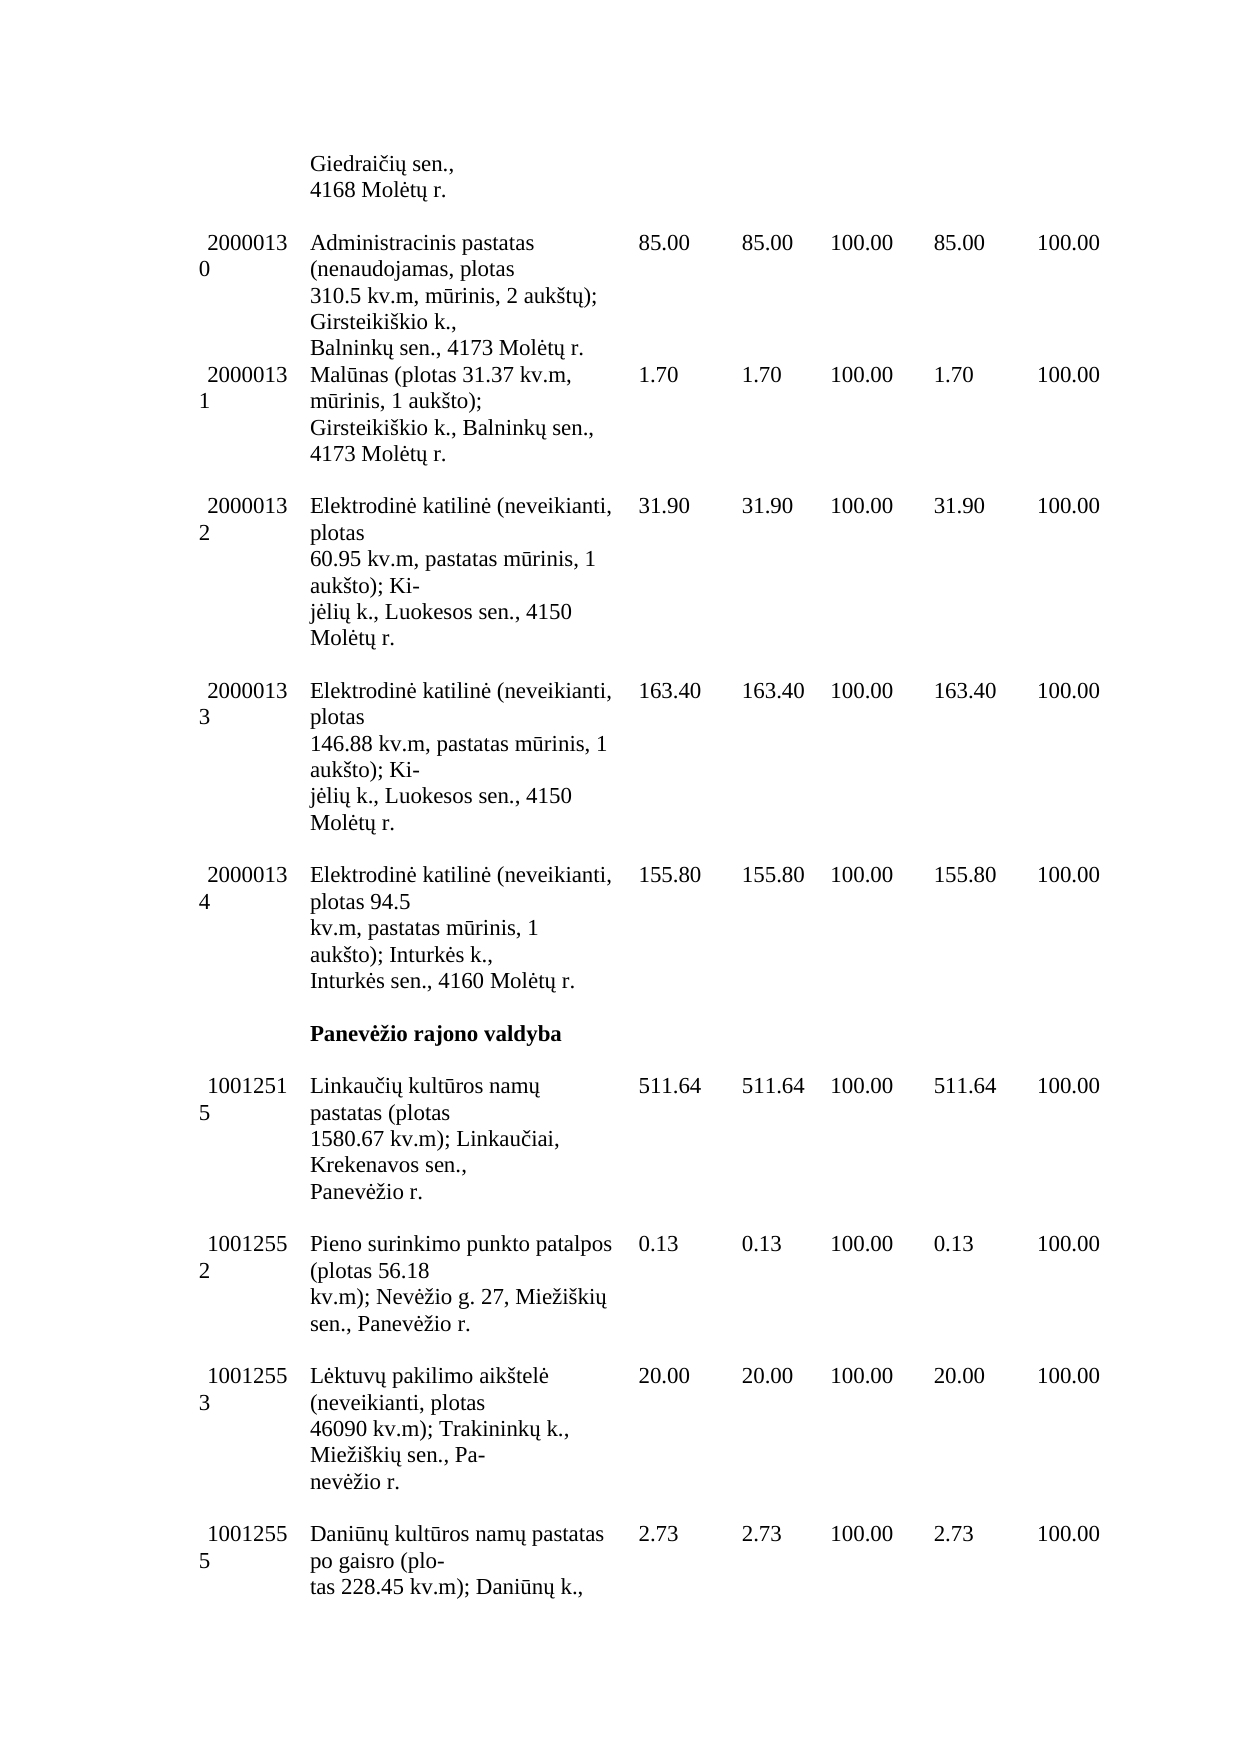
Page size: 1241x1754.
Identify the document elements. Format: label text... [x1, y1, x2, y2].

table_cell [627, 414, 730, 466]
table_cell [922, 1125, 1026, 1178]
table_cell [299, 993, 627, 1020]
table_cell [730, 414, 819, 466]
table_cell 85.00 [627, 229, 730, 282]
table_cell [188, 730, 298, 782]
table_cell [819, 783, 922, 835]
table_cell [1026, 282, 1144, 334]
table_cell [1026, 1336, 1144, 1362]
table_cell [188, 203, 298, 229]
table_cell [819, 651, 922, 677]
table_cell [819, 1573, 922, 1599]
table_cell 0.13 [627, 1231, 730, 1283]
table_cell Malūnas (plotas 31.37 kv.m, mūrinis, 1 aukšto); [299, 361, 627, 413]
table_cell Elektrodinė katilinė (neveikianti, plotas 94.5 [299, 862, 627, 914]
table_cell [627, 545, 730, 598]
table_cell [730, 1125, 819, 1178]
table_cell [1026, 651, 1144, 677]
table_cell [730, 1415, 819, 1468]
table_cell [188, 651, 298, 677]
table_cell 1580.67 kv.m); Linkaučiai, Krekenavos sen., [299, 1125, 627, 1178]
table_cell 20.00 [922, 1362, 1026, 1415]
table_cell 100.00 [819, 229, 922, 282]
table_cell [922, 545, 1026, 598]
table_cell [627, 176, 730, 203]
table_cell [730, 730, 819, 782]
table_cell [1144, 1231, 1241, 1283]
table_cell [922, 1046, 1026, 1072]
table_cell 20000130 [188, 229, 298, 282]
table_cell 46090 kv.m); Trakininkų k., Miežiškių sen., Pa- [299, 1415, 627, 1468]
table_cell [819, 967, 922, 993]
table_cell 511.64 [627, 1073, 730, 1125]
table_cell 0.13 [730, 1231, 819, 1283]
table_cell [819, 176, 922, 203]
table_cell [1144, 1073, 1241, 1125]
table_cell [1144, 677, 1241, 730]
table_cell [922, 1020, 1026, 1046]
table_cell [299, 1204, 627, 1231]
table_cell 4168 Molėtų r. [299, 176, 627, 203]
table_cell [188, 1494, 298, 1520]
table_cell [1026, 150, 1144, 176]
table_cell 0.13 [922, 1231, 1026, 1283]
table_cell [922, 1573, 1026, 1599]
table_cell [1144, 598, 1241, 651]
table_cell [1144, 414, 1241, 466]
table_cell [627, 1494, 730, 1520]
table_cell [922, 1178, 1026, 1204]
table_cell [922, 730, 1026, 782]
table_cell 10012553 [188, 1362, 298, 1415]
table_cell 100.00 [1026, 1362, 1144, 1415]
table_cell [627, 203, 730, 229]
table_cell [730, 1020, 819, 1046]
table_cell [922, 993, 1026, 1020]
table_cell 85.00 [922, 229, 1026, 282]
table_cell [1144, 1494, 1241, 1520]
table_cell [819, 1020, 922, 1046]
table_cell [627, 282, 730, 334]
table_cell [1144, 835, 1241, 862]
table_cell 31.90 [922, 493, 1026, 545]
table_cell [1026, 967, 1144, 993]
table_cell [188, 1415, 298, 1468]
table_cell [1026, 1415, 1144, 1468]
table_cell [819, 1178, 922, 1204]
table_cell [1144, 1415, 1241, 1468]
table_cell [922, 414, 1026, 466]
table_cell [730, 1468, 819, 1494]
table_cell [1144, 967, 1241, 993]
table_cell [730, 335, 819, 361]
table_cell Lėktuvų pakilimo aikštelė (neveikianti, plotas [299, 1362, 627, 1415]
table_cell 100.00 [1026, 1073, 1144, 1125]
table_cell [819, 414, 922, 466]
table_cell 2.73 [922, 1520, 1026, 1573]
table_cell [819, 282, 922, 334]
table_cell 20000134 [188, 862, 298, 914]
table_cell [1144, 862, 1241, 914]
table_cell [188, 967, 298, 993]
table_cell Elektrodinė katilinė (neveikianti, plotas [299, 677, 627, 730]
table_cell 146.88 kv.m, pastatas mūrinis, 1 aukšto); Ki- [299, 730, 627, 782]
table_cell [922, 203, 1026, 229]
table_cell [922, 335, 1026, 361]
table_cell [730, 993, 819, 1020]
table_cell [627, 1204, 730, 1231]
table_cell [1026, 1283, 1144, 1336]
table_cell [627, 651, 730, 677]
table_cell [1144, 1468, 1241, 1494]
table_cell jėlių k., Luokesos sen., 4150 Molėtų r. [299, 598, 627, 651]
table_cell [922, 967, 1026, 993]
table_cell [1144, 993, 1241, 1020]
table_cell [299, 203, 627, 229]
table_cell [819, 993, 922, 1020]
table_cell [819, 1415, 922, 1468]
table_cell 10012515 [188, 1073, 298, 1125]
table_cell 10012555 [188, 1520, 298, 1573]
table_cell 10012552 [188, 1231, 298, 1283]
table_cell [627, 1415, 730, 1468]
table_cell [188, 335, 298, 361]
table_cell [627, 1336, 730, 1362]
table_cell [188, 150, 298, 176]
table_cell 20.00 [627, 1362, 730, 1415]
table_cell [922, 282, 1026, 334]
table_cell 20.00 [730, 1362, 819, 1415]
table_cell [1026, 1178, 1144, 1204]
table_cell [188, 1204, 298, 1231]
table_cell [627, 1125, 730, 1178]
table_cell [1144, 150, 1241, 176]
table_cell [1144, 1125, 1241, 1178]
table_cell [1026, 1468, 1144, 1494]
table_cell 511.64 [730, 1073, 819, 1125]
table_cell 1.70 [627, 361, 730, 413]
table_cell [1144, 1020, 1241, 1046]
table_cell [1026, 993, 1144, 1020]
table_cell 31.90 [627, 493, 730, 545]
table_cell 1.70 [922, 361, 1026, 413]
table_cell [627, 1573, 730, 1599]
table_cell 100.00 [819, 862, 922, 914]
table_cell [1026, 1494, 1144, 1520]
table_cell 155.80 [922, 862, 1026, 914]
table_cell [819, 835, 922, 862]
table_cell 85.00 [730, 229, 819, 282]
table_cell [819, 1046, 922, 1072]
table_cell [1026, 176, 1144, 203]
table_cell [922, 176, 1026, 203]
table_cell [1026, 1046, 1144, 1072]
table_cell Administracinis pastatas (nenaudojamas, plotas [299, 229, 627, 282]
table_cell [1026, 730, 1144, 782]
table_cell [627, 466, 730, 493]
table_cell Girsteikiškio k., Balninkų sen., 4173 Molėtų r. [299, 414, 627, 466]
table_cell [730, 1204, 819, 1231]
table_cell [627, 993, 730, 1020]
table_cell [1144, 1046, 1241, 1072]
table_cell [627, 783, 730, 835]
table_cell [299, 651, 627, 677]
table_cell [299, 1494, 627, 1520]
table_cell [922, 651, 1026, 677]
table_cell [627, 150, 730, 176]
table_cell [627, 1178, 730, 1204]
table_cell 100.00 [1026, 862, 1144, 914]
table_cell Elektrodinė katilinė (neveikianti, plotas [299, 493, 627, 545]
table_cell [627, 1468, 730, 1494]
table_cell [1144, 914, 1241, 967]
table_cell [627, 335, 730, 361]
table_cell 100.00 [1026, 1520, 1144, 1573]
table_cell [1144, 1520, 1241, 1573]
table_cell [1026, 835, 1144, 862]
table_cell [627, 598, 730, 651]
table_cell 31.90 [730, 493, 819, 545]
table_cell [188, 1573, 298, 1599]
table_cell Linkaučių kultūros namų pastatas (plotas [299, 1073, 627, 1125]
table_cell 100.00 [819, 493, 922, 545]
table_cell [1144, 229, 1241, 282]
table_cell [730, 914, 819, 967]
table_cell [1026, 1020, 1144, 1046]
table_cell [922, 914, 1026, 967]
table_cell 100.00 [1026, 361, 1144, 413]
table_cell [730, 1046, 819, 1072]
table_cell [1144, 493, 1241, 545]
table_cell [922, 150, 1026, 176]
table_cell [627, 914, 730, 967]
table_cell [1144, 1336, 1241, 1362]
table_cell [730, 1283, 819, 1336]
table_cell [299, 1336, 627, 1362]
table_cell [1144, 1204, 1241, 1231]
table_cell [299, 466, 627, 493]
table_cell [1026, 1204, 1144, 1231]
table_cell [730, 1178, 819, 1204]
table_cell [819, 914, 922, 967]
table_cell [627, 1020, 730, 1046]
table_cell [188, 993, 298, 1020]
table_cell [922, 598, 1026, 651]
table_cell 100.00 [1026, 1231, 1144, 1283]
table_cell [1144, 282, 1241, 334]
table_cell 20000131 [188, 361, 298, 413]
table_cell [627, 835, 730, 862]
table_cell [188, 1125, 298, 1178]
table_cell [730, 150, 819, 176]
table_cell 2.73 [627, 1520, 730, 1573]
table_cell [1144, 361, 1241, 413]
table_cell 155.80 [627, 862, 730, 914]
table_cell [922, 1204, 1026, 1231]
table_cell [730, 466, 819, 493]
table_cell [819, 730, 922, 782]
table_cell [188, 466, 298, 493]
table_cell [819, 466, 922, 493]
table_cell nevėžio r. [299, 1468, 627, 1494]
table_cell [730, 203, 819, 229]
table_cell [730, 1336, 819, 1362]
table_cell [730, 651, 819, 677]
table_cell [1144, 176, 1241, 203]
table_cell [1144, 1283, 1241, 1336]
table_cell [627, 730, 730, 782]
table_cell [627, 1046, 730, 1072]
table_cell [922, 1283, 1026, 1336]
table_cell [188, 783, 298, 835]
table_cell [819, 335, 922, 361]
table_cell [299, 835, 627, 862]
table_cell [1026, 466, 1144, 493]
table_cell 20000132 [188, 493, 298, 545]
table_cell [1144, 730, 1241, 782]
table_cell 100.00 [819, 1520, 922, 1573]
table_cell [188, 1020, 298, 1046]
table_cell 2.73 [730, 1520, 819, 1573]
table_cell [188, 282, 298, 334]
table_cell [922, 466, 1026, 493]
table_cell [922, 1494, 1026, 1520]
table_cell [188, 1468, 298, 1494]
table_cell [922, 835, 1026, 862]
table_cell Panevėžio rajono valdyba [299, 1020, 627, 1046]
table_cell [1144, 1362, 1241, 1415]
table_cell 163.40 [627, 677, 730, 730]
table_cell [1026, 414, 1144, 466]
table_cell [627, 967, 730, 993]
table_cell 20000133 [188, 677, 298, 730]
table_cell 60.95 kv.m, pastatas mūrinis, 1 aukšto); Ki- [299, 545, 627, 598]
table_cell Daniūnų kultūros namų pastatas po gaisro (plo- [299, 1520, 627, 1573]
table_cell [730, 967, 819, 993]
table_cell [819, 203, 922, 229]
table_cell [1144, 466, 1241, 493]
table_cell [1144, 1178, 1241, 1204]
table_cell [819, 1336, 922, 1362]
table_cell [1026, 203, 1144, 229]
table_cell 163.40 [730, 677, 819, 730]
table_cell 100.00 [1026, 493, 1144, 545]
table_cell [188, 176, 298, 203]
table_cell [1026, 783, 1144, 835]
table_cell 100.00 [819, 1231, 922, 1283]
table_cell [819, 1468, 922, 1494]
table_cell [1144, 1573, 1241, 1599]
table_cell 163.40 [922, 677, 1026, 730]
table_cell 100.00 [819, 1362, 922, 1415]
table_cell [819, 1494, 922, 1520]
table_cell jėlių k., Luokesos sen., 4150 Molėtų r. [299, 783, 627, 835]
table_cell 100.00 [1026, 677, 1144, 730]
table_cell [188, 545, 298, 598]
table_cell 310.5 kv.m, mūrinis, 2 aukštų); Girsteikiškio k., [299, 282, 627, 334]
table_cell [819, 598, 922, 651]
table_cell [188, 835, 298, 862]
table_cell [188, 414, 298, 466]
table_cell [730, 282, 819, 334]
table_cell 1.70 [730, 361, 819, 413]
table_cell Inturkės sen., 4160 Molėtų r. [299, 967, 627, 993]
table_cell [730, 545, 819, 598]
table_cell [819, 150, 922, 176]
table_cell [730, 598, 819, 651]
table_cell [922, 1415, 1026, 1468]
table_cell 155.80 [730, 862, 819, 914]
table_cell [730, 1573, 819, 1599]
table_cell [922, 783, 1026, 835]
table_cell [1144, 335, 1241, 361]
table_cell kv.m, pastatas mūrinis, 1 aukšto); Inturkės k., [299, 914, 627, 967]
table_cell [819, 1283, 922, 1336]
table_cell [730, 835, 819, 862]
table_cell [1144, 651, 1241, 677]
table_cell [188, 914, 298, 967]
table_cell [1026, 1125, 1144, 1178]
table_cell [819, 1125, 922, 1178]
table_cell 511.64 [922, 1073, 1026, 1125]
table_cell Balninkų sen., 4173 Molėtų r. [299, 335, 627, 361]
table_cell 100.00 [1026, 229, 1144, 282]
table_cell [922, 1468, 1026, 1494]
table_cell [1026, 1573, 1144, 1599]
table_cell [188, 1283, 298, 1336]
table_cell [730, 783, 819, 835]
table_cell [627, 1283, 730, 1336]
table_cell [188, 1178, 298, 1204]
table_cell 100.00 [819, 677, 922, 730]
table_cell [819, 545, 922, 598]
table_cell [1026, 545, 1144, 598]
table_cell tas 228.45 kv.m); Daniūnų k., [299, 1573, 627, 1599]
table_cell Pieno surinkimo punkto patalpos (plotas 56.18 [299, 1231, 627, 1283]
table_cell 100.00 [819, 361, 922, 413]
table_cell [922, 1336, 1026, 1362]
table_cell [299, 1046, 627, 1072]
table_cell [1026, 598, 1144, 651]
table_cell [1144, 783, 1241, 835]
table_cell [1026, 914, 1144, 967]
table_cell [730, 176, 819, 203]
table_cell [188, 1336, 298, 1362]
table_cell [188, 598, 298, 651]
table_cell [188, 1046, 298, 1072]
table_cell [730, 1494, 819, 1520]
table_cell 100.00 [819, 1073, 922, 1125]
table_cell [819, 1204, 922, 1231]
table_cell [1144, 545, 1241, 598]
table_cell Panevėžio r. [299, 1178, 627, 1204]
table_cell kv.m); Nevėžio g. 27, Miežiškių sen., Panevėžio r. [299, 1283, 627, 1336]
table_cell [1026, 335, 1144, 361]
table_cell [1144, 203, 1241, 229]
table_cell Giedraičių sen., [299, 150, 627, 176]
